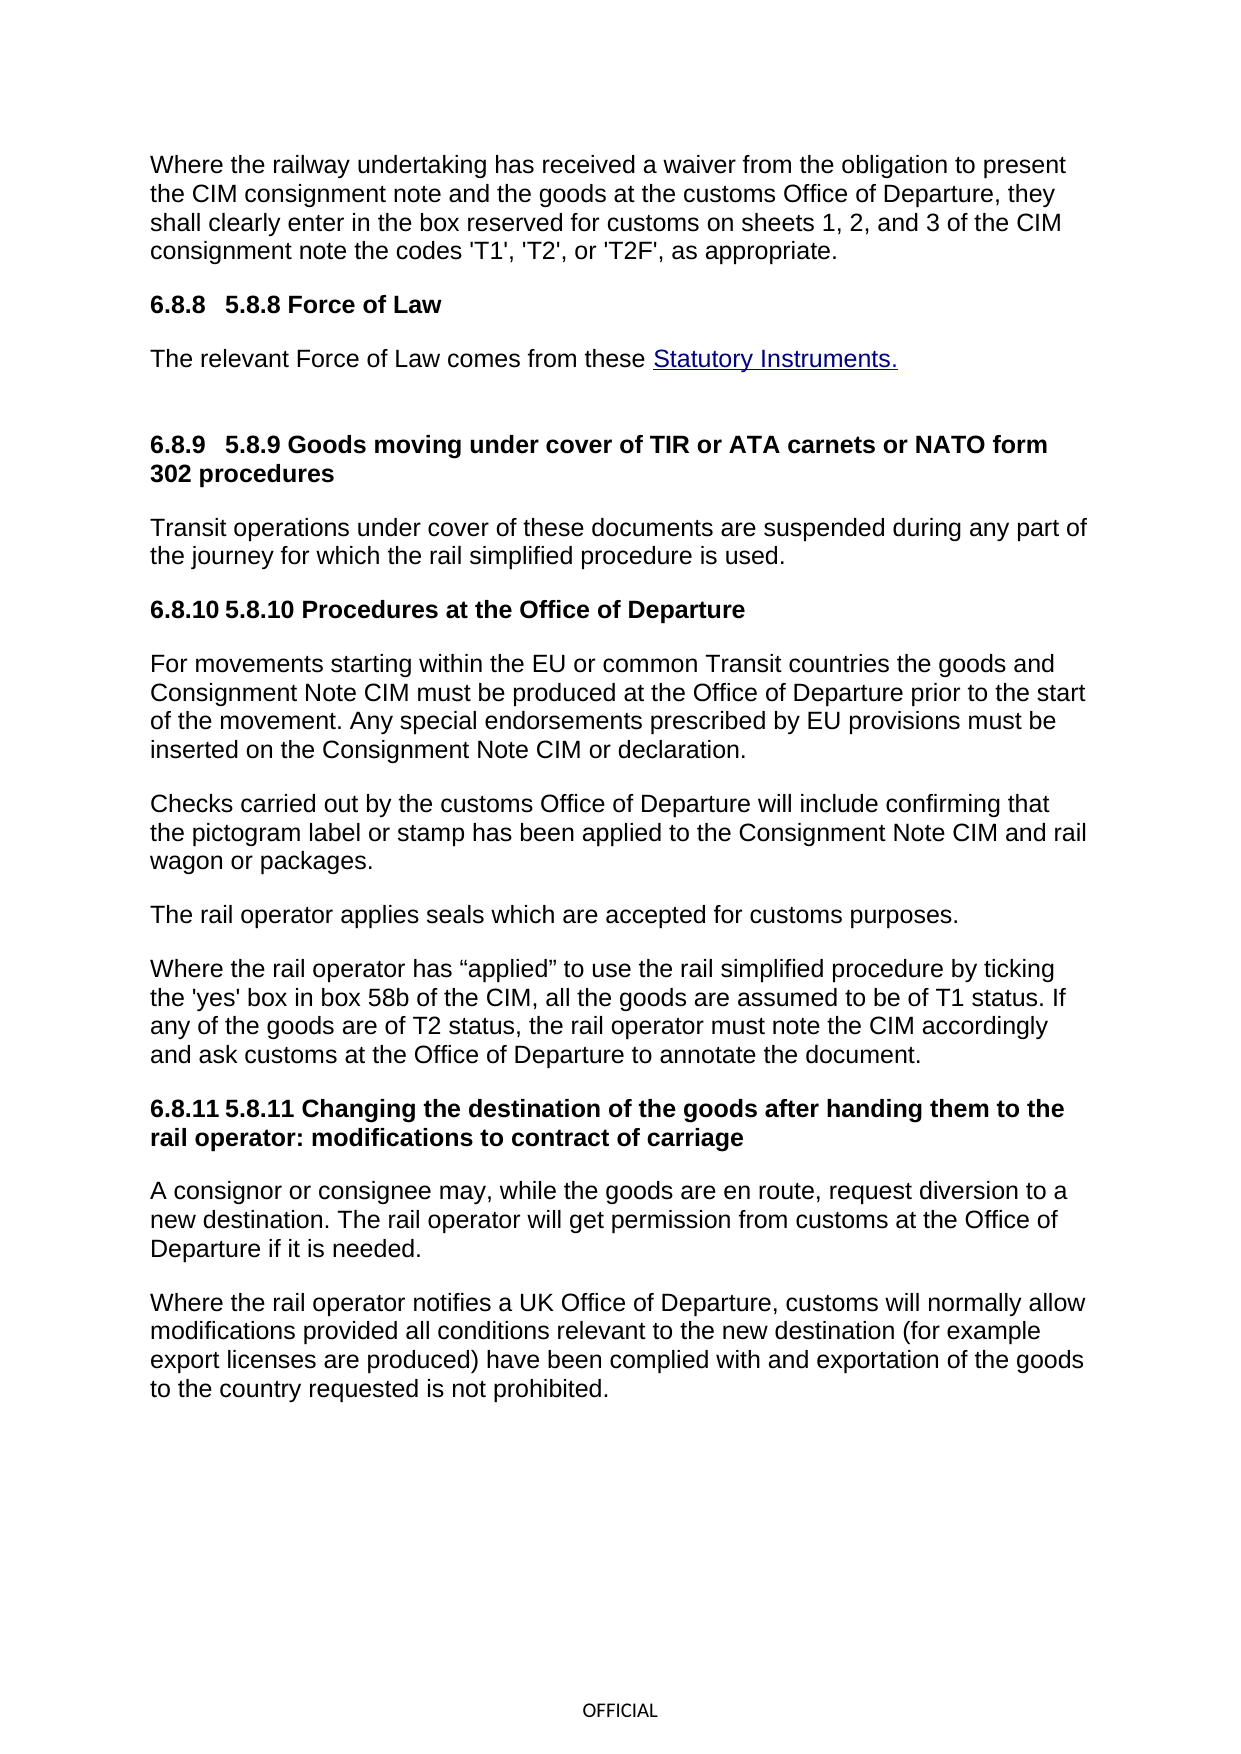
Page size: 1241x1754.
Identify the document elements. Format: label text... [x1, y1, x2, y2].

subtitle 5.8.9 Goods moving under cover of TIR or ATA carnets or NATO form 302 procedures [150, 430, 1090, 487]
text The rail operator applies seals which are accepted for customs purposes. [150, 900, 1090, 929]
subtitle 5.8.8 Force of Law [150, 290, 1090, 319]
subtitle 5.8.11 Changing the destination of the goods after handing them to the rail operator: modifications to contract of carriage [150, 1094, 1090, 1151]
text A consignor or consignee may, while the goods are en route, request diversion to a new destination. The rail operator will get permission from customs at the Office of Departure if it is needed. [150, 1176, 1090, 1262]
text Transit operations under cover of these documents are suspended during any part of the journey for which the rail simplified procedure is used. [150, 512, 1090, 570]
text The relevant Force of Law comes from these Statutory Instruments. [150, 344, 1090, 372]
subtitle 5.8.10 Procedures at the Office of Departure [150, 595, 1090, 624]
text Where the rail operator has “applied” to use the rail simplified procedure by ticking the 'yes' box in box 58b of the CIM, all the goods are assumed to be of T1 status. If any of the goods are of T2 status, the rail operator must note the CIM accordingly and ask customs at the Office of Departure to annotate the document. [150, 954, 1090, 1069]
text Checks carried out by the customs Office of Departure will include confirming that the pictogram label or stamp has been applied to the Consignment Note CIM and rail wagon or packages. [150, 789, 1090, 875]
text Where the railway undertaking has received a waiver from the obligation to present the CIM consignment note and the goods at the customs Office of Departure, they shall clearly enter in the box reserved for customs on sheets 1, 2, and 3 of the CIM consignment note the codes 'T1', 'T2', or 'T2F', as appropriate. [150, 150, 1090, 265]
text Where the rail operator notifies a UK Office of Departure, customs will normally allow modifications provided all conditions relevant to the new destination (for example export licenses are produced) have been complied with and exportation of the goods to the country requested is not prohibited. [150, 1287, 1090, 1402]
text For movements starting within the EU or common Transit countries the goods and Consignment Note CIM must be produced at the Office of Departure prior to the start of the movement. Any special endorsements prescribed by EU provisions must be inserted on the Consignment Note CIM or declaration. [150, 649, 1090, 764]
